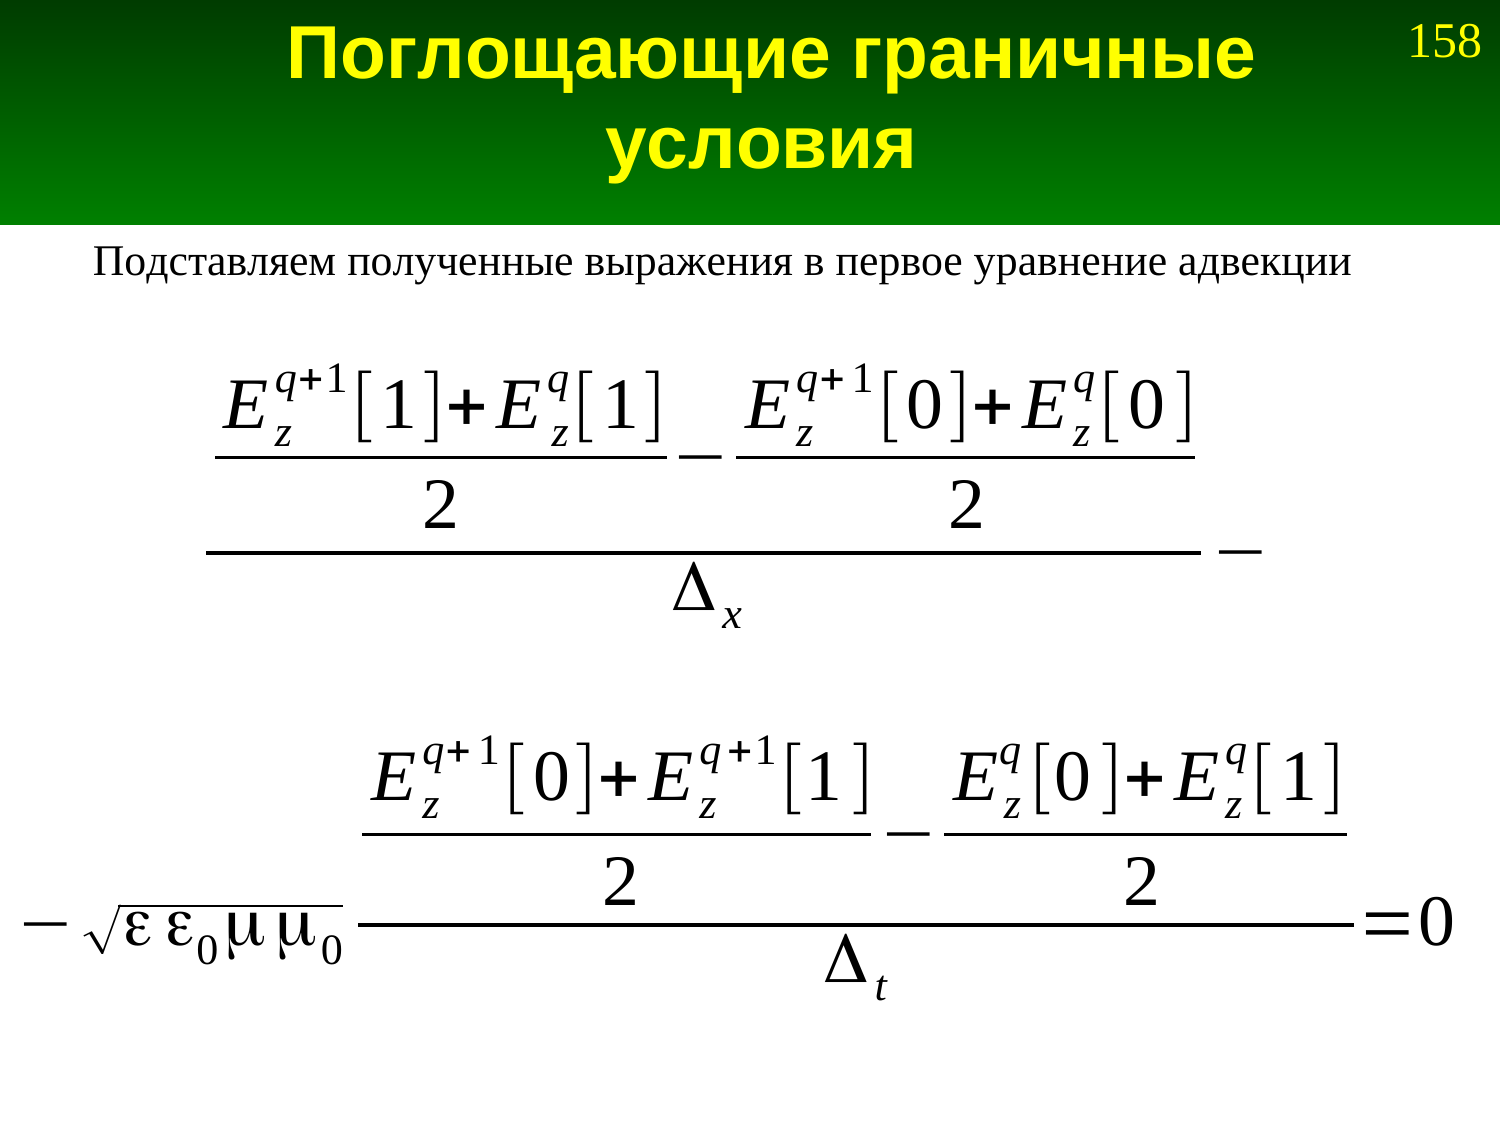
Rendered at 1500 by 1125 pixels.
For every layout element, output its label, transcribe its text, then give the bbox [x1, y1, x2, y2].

title Поглощающие граничные условия [123, 0, 1399, 192]
chart [0, 351, 1477, 1010]
text_box Подставляем полученные выражения в первое уравнение адвекции [78, 224, 1422, 300]
